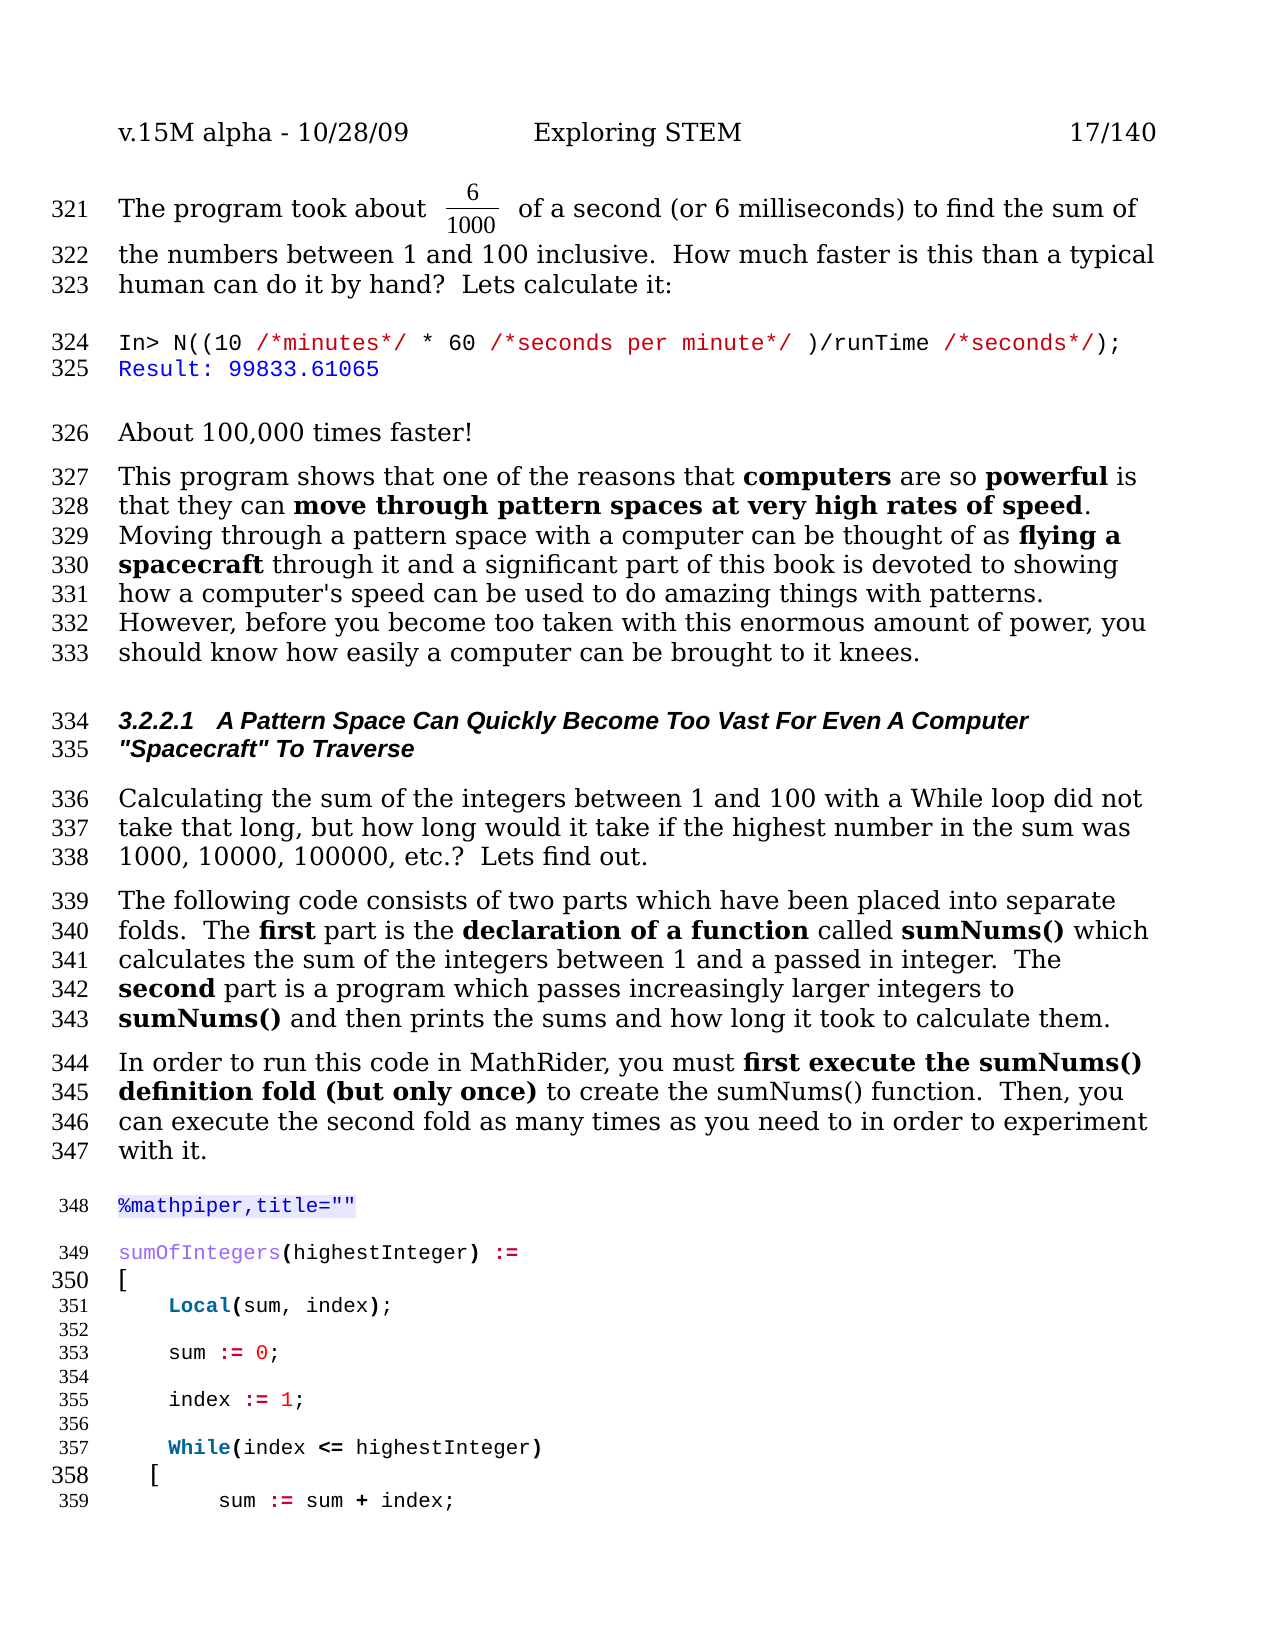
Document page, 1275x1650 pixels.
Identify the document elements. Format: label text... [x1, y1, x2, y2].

text sum := sum + index; [118, 1489, 1157, 1513]
text In order to run this code in MathRider, you must first execute the sumNums() definition fold (but only once) to create the sumNums() function. Then, you can execute the second fold as many times as you need to in order to experiment with it. [118, 1048, 1157, 1165]
text sumOfIntegers(highestInteger) := [118, 1242, 1157, 1266]
text This program shows that one of the reasons that computers are so powerful is that they can move through pattern spaces at very high rates of speed. Moving through a pattern space with a computer can be thought of as flying a spacecraft through it and a significant part of this book is devoted to showing how a computer's speed can be used to do amazing things with patterns. However, before you become too taken with this enormous amount of power, you should know how easily a computer can be brought to it knees. [118, 462, 1157, 667]
subtitle A Pattern Space Can Quickly Become Too Vast For Even A Computer "Spacecraft" To Traverse [118, 706, 1157, 763]
text Calculating the sum of the integers between 1 and 100 with a While loop did not take that long, but how long would it take if the highest number in the sum was 1000, 10000, 100000, etc.? Lets find out. [118, 784, 1157, 872]
text Result: 99833.61065 [118, 357, 1157, 383]
text About 100,000 times faster! [118, 418, 1157, 447]
text index := 1; [118, 1389, 1157, 1413]
text The program took aboutof a second (or 6 milliseconds) to find the sum of the numbers between 1 and 100 inclusive. How much faster is this than a typical human can do it by hand? Lets calculate it: [118, 177, 1157, 299]
text Local(sum, index); [118, 1295, 1157, 1318]
text %mathpiper,title="" [118, 1195, 1157, 1218]
text [ [118, 1460, 1157, 1489]
text The following code consists of two parts which have been placed into separate folds. The first part is the declaration of a function called sumNums() which calculates the sum of the integers between 1 and a passed in integer. The second part is a program which passes increasingly larger integers to sumNums() and then prints the sums and how long it took to calculate them. [118, 887, 1157, 1033]
text While(index <= highestInteger) [118, 1437, 1157, 1460]
text In> N((10 /*minutes*/ * 60 /*seconds per minute*/ )/runTime /*seconds*/); [118, 331, 1157, 357]
text sum := 0; [118, 1342, 1157, 1366]
text [ [118, 1266, 1157, 1295]
